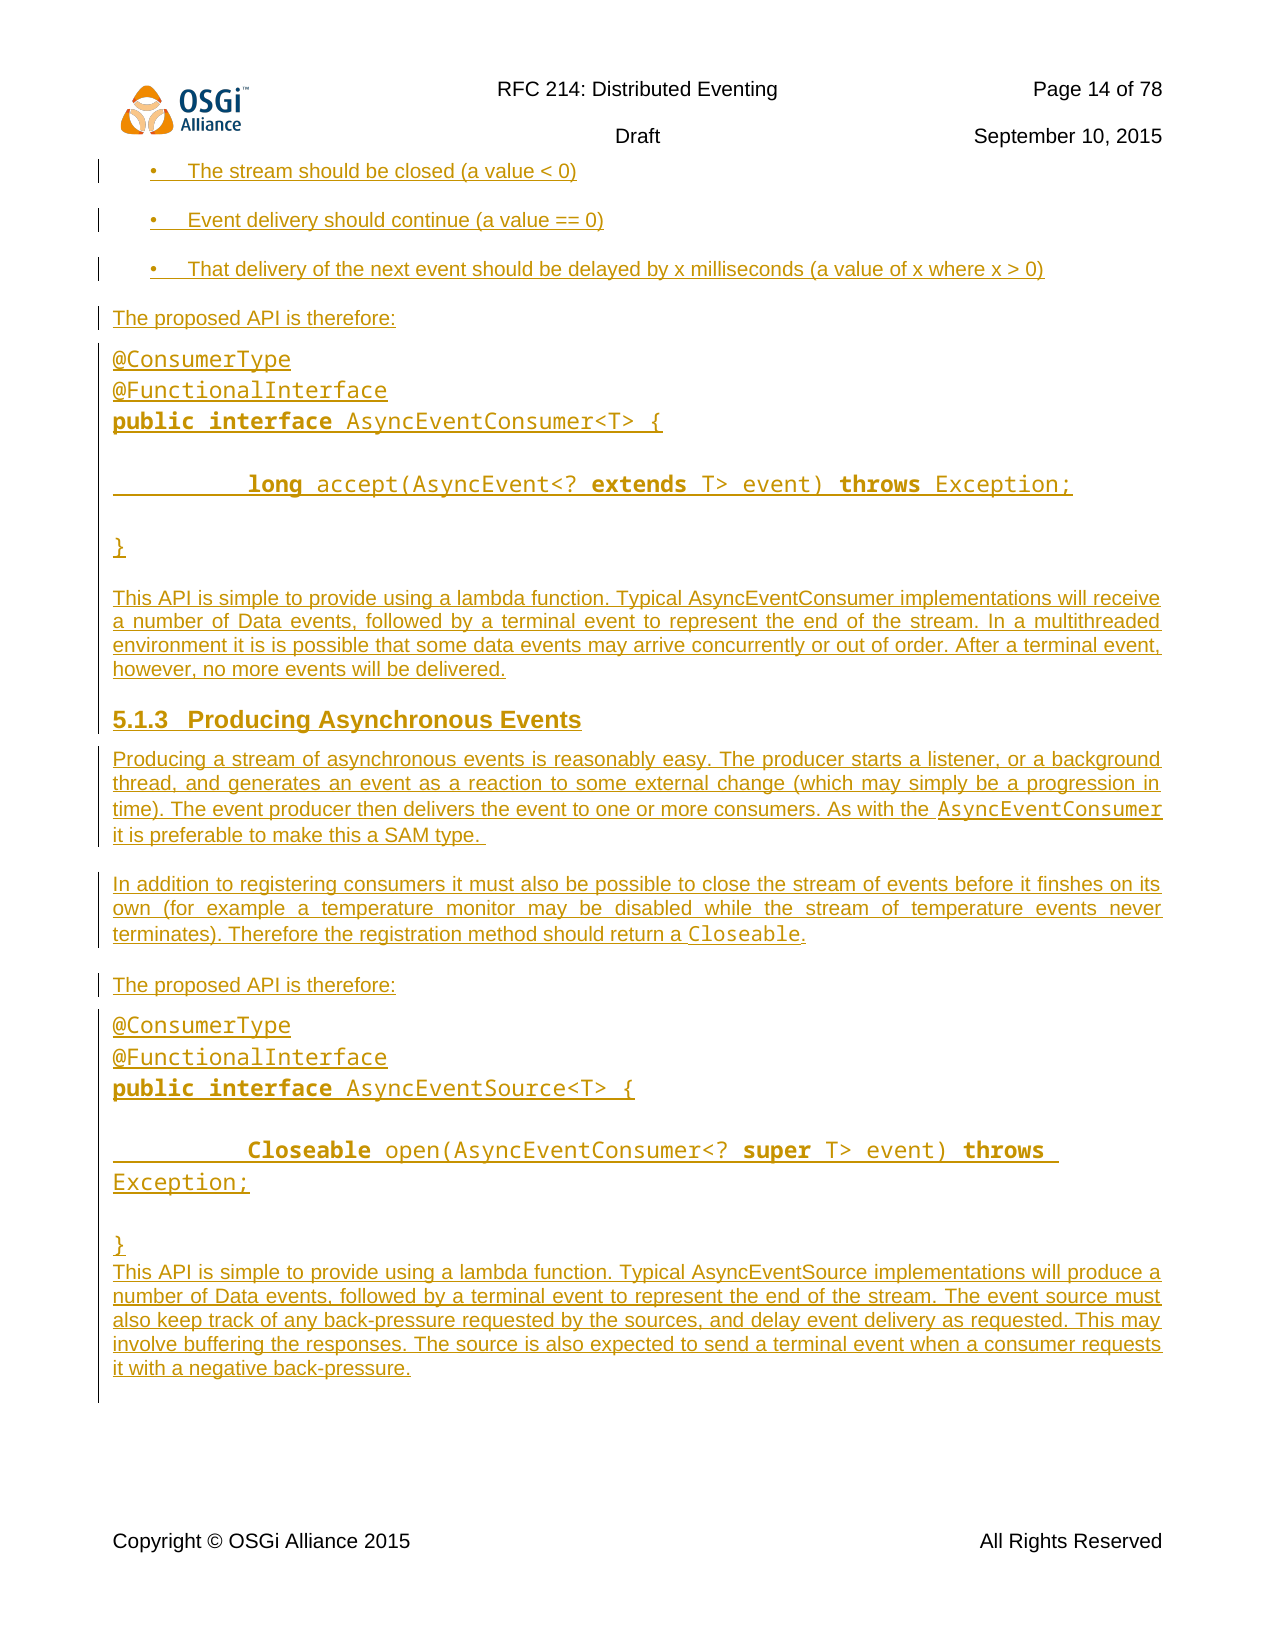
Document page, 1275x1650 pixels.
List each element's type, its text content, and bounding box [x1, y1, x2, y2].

text This API is simple to provide using a lambda function. Typical AsyncEventConsumer implementations will receive a number of Data events, followed by a terminal event to represent the end of the stream. In a multithreaded [112, 585, 1162, 630]
text also keep track of any back-pressure requested by the sources, and delay event delivery as requested. This may [112, 1305, 1162, 1328]
text Closeable open(AsyncEventConsumer<? super T> event) throws Exception; [112, 1134, 1162, 1197]
text involve buffering the responses. The source is also expected to send a terminal event when a consumer requests [112, 1329, 1162, 1352]
list The stream should be closed (a value < 0) [150, 159, 1162, 183]
text @ConsumerType [112, 343, 1162, 374]
subtitle Producing Asynchronous Events [112, 705, 1162, 734]
text thread, and generates an event as a reaction to some external change (which may simply be a progression in time). The event producer then delivers the event to one or more consumers. As with the AsyncEventConsumer it is preferable to make this a SAM type. [112, 768, 1162, 847]
text In addition to registering consumers it must also be possible to close the stream of events before it finshes on its [112, 872, 1162, 893]
text @FunctionalInterface [112, 1041, 1162, 1072]
text } [112, 530, 1162, 561]
text number of Data events, followed by a terminal event to represent the end of the stream. The event source must [112, 1282, 1162, 1304]
text @ConsumerType [112, 1009, 1162, 1041]
list Event delivery should continue (a value == 0) [150, 208, 1162, 232]
list That delivery of the next event should be delayed by x milliseconds (a value of x where x > 0) [150, 257, 1162, 281]
picture [113, 78, 257, 142]
text } [112, 1228, 1162, 1259]
text The proposed API is therefore: [112, 306, 1162, 330]
text This API is simple to provide using a lambda function. Typical AsyncEventSource implementations will produce a [112, 1259, 1162, 1281]
text long accept(AsyncEvent<? extends T> event) throws Exception; [112, 468, 1162, 499]
text own (for example a temperature monitor may be disabled while the stream of temperature events never [112, 894, 1162, 917]
text The proposed API is therefore: [112, 973, 1162, 997]
text environment it is is possible that some data events may arrive concurrently or out of order. After a terminal event, [112, 631, 1162, 654]
text however, no more events will be delivered. [112, 655, 1162, 681]
text public interface AsyncEventConsumer<T> { [112, 405, 1162, 436]
text it with a negative back-pressure. [112, 1353, 1162, 1379]
text terminates). Therefore the registration method should return a Closeable. [112, 918, 1162, 948]
text @FunctionalInterface [112, 374, 1162, 405]
text public interface AsyncEventSource<T> { [112, 1072, 1162, 1103]
text Producing a stream of asynchronous events is reasonably easy. The producer starts a listener, or a background [112, 746, 1162, 767]
